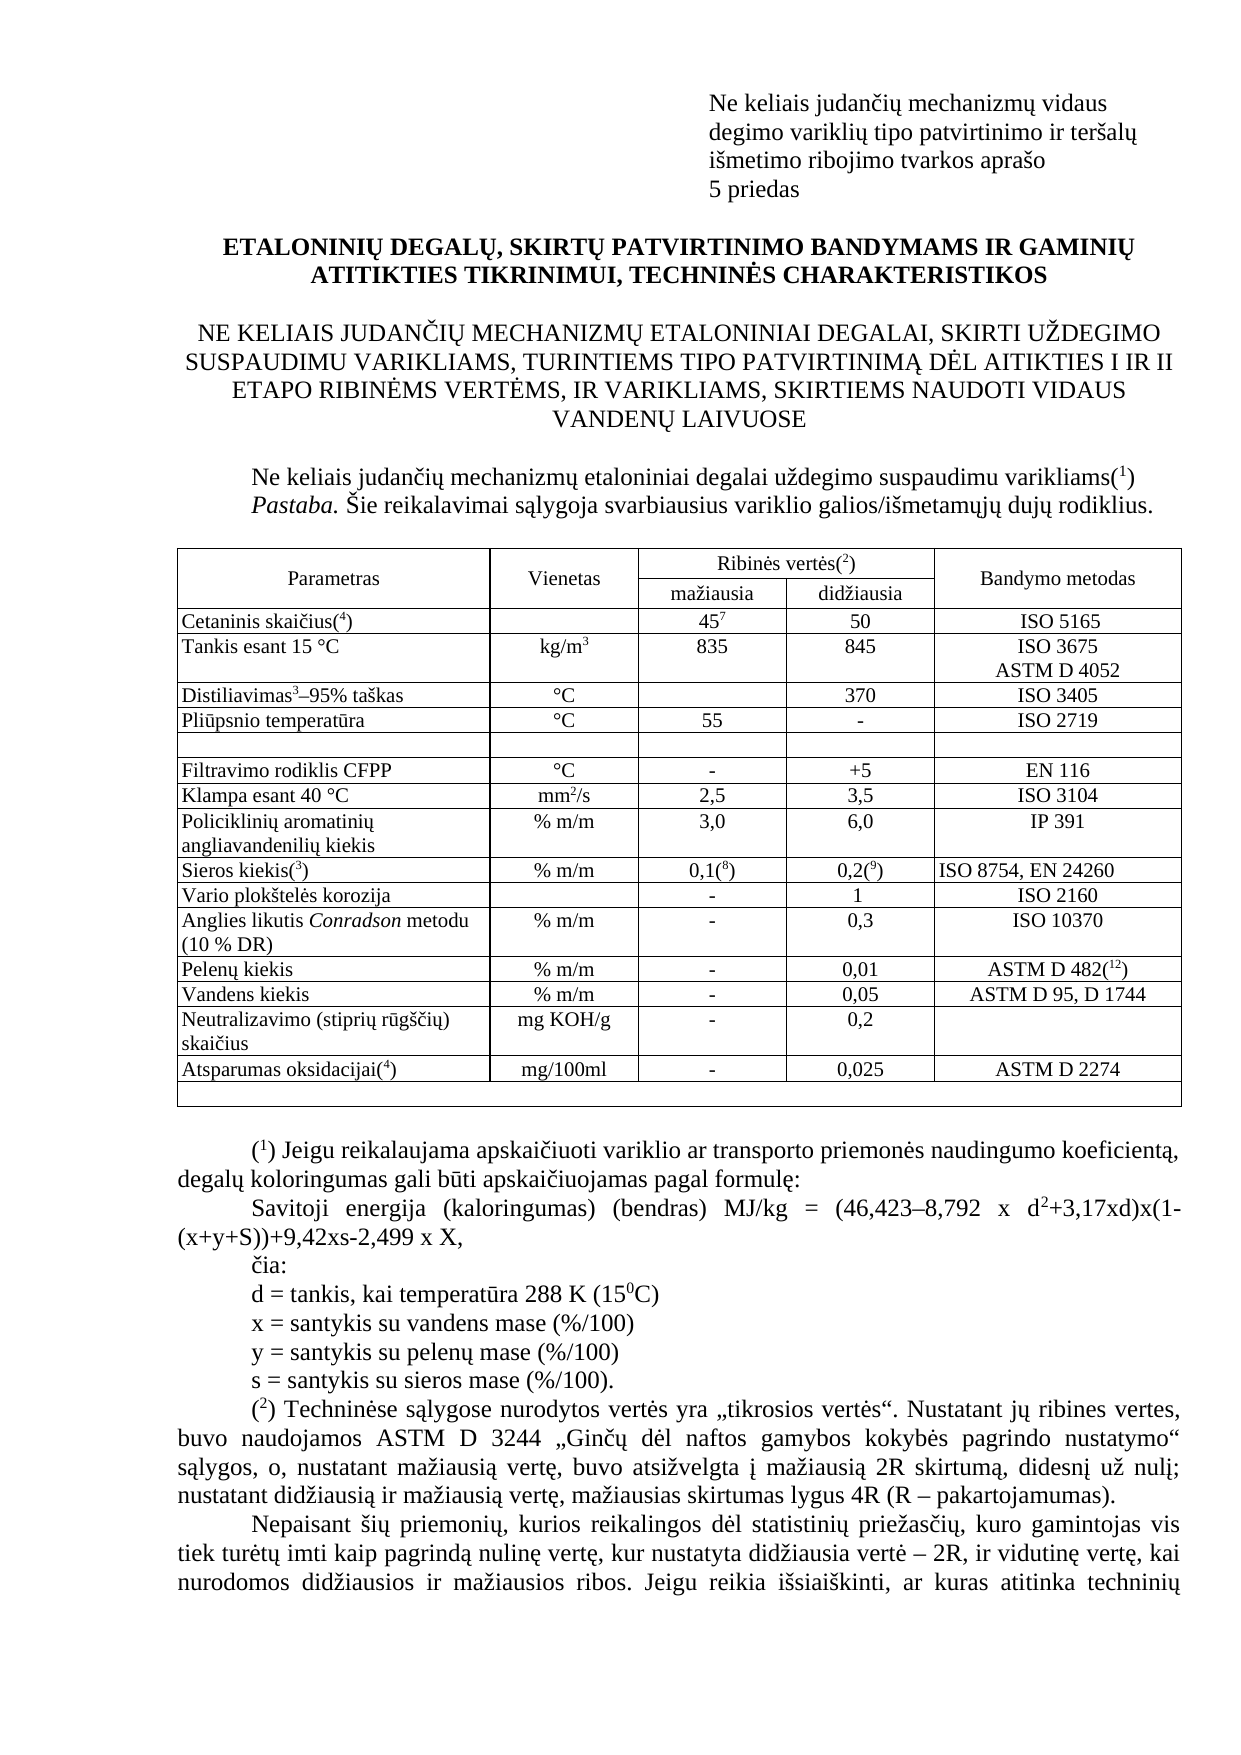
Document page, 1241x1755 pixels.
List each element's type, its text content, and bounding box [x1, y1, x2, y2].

table_cell - [787, 708, 934, 732]
table_cell - [639, 758, 786, 782]
table_cell % m/m [491, 982, 638, 1006]
table_cell °C [491, 708, 638, 732]
table_cell mg/100ml [491, 1056, 638, 1081]
table_cell Neutralizavimo (stiprių rūgščių) skaičius [178, 1007, 489, 1055]
table_cell % m/m [491, 809, 638, 857]
table_cell 835 [639, 634, 786, 682]
table_cell 2,5 [639, 784, 786, 807]
text d = tankis, kai temperatūra 288 K (150C) [177, 1279, 1181, 1308]
table_cell 1 [787, 883, 934, 907]
table_cell 845 [787, 634, 934, 682]
text degimo variklių tipo patvirtinimo ir teršalų [177, 117, 1181, 145]
table_cell 50 [787, 609, 934, 633]
table_cell 6,0 [787, 809, 934, 857]
table_cell ISO 3675 ASTM D 4052 [935, 634, 1181, 682]
table_cell [178, 1082, 1181, 1106]
text s = santykis su sieros mase (%/100). [177, 1365, 1181, 1394]
table_cell Policiklinių aromatinių angliavandenilių kiekis [178, 809, 489, 857]
text Savitoji energija (kaloringumas) (bendras) MJ/kg = (46,423–8,792 x d2+3,17xd)x(1-(x+y+S))+9,42xs-2,499 x X, [177, 1193, 1181, 1250]
table_cell % m/m [491, 957, 638, 981]
table_header Vienetas [491, 549, 638, 608]
table_cell 0,05 [787, 982, 934, 1006]
table_cell - [639, 1007, 786, 1055]
text Ne keliais judančių mechanizmų etaloniniai degalai uždegimo suspaudimu varikliams(1) [177, 462, 1181, 490]
table_cell ISO 3104 [935, 784, 1181, 807]
table_cell 0,2 [787, 1007, 934, 1055]
text Nepaisant šių priemonių, kurios reikalingos dėl statistinių priežasčių, kuro gamintojas vis tiek turėtų imti kaip pagrindą nulinę vertę, kur nustatyta didžiausia vertė – 2R, ir vidutinę vertę, kai nurodomos didžiausios ir mažiausios ribos. Jeigu reikia išsiaiškinti, ar kuras atitinka techninių [177, 1509, 1181, 1595]
table_cell kg/m3 [491, 634, 638, 682]
table_cell 3,0 [639, 809, 786, 857]
table_cell - [639, 908, 786, 956]
text 5 priedas [177, 174, 1181, 203]
table_cell [639, 683, 786, 707]
table_cell 0,025 [787, 1056, 934, 1081]
table_cell 457 [639, 609, 786, 633]
table_header Parametras [178, 549, 489, 608]
table_cell ISO 3405 [935, 683, 1181, 707]
text (1) Jeigu reikalaujama apskaičiuoti variklio ar transporto priemonės naudingumo koeficientą, degalų koloringumas gali būti apskaičiuojamas pagal formulę: [177, 1135, 1181, 1193]
text čia: [177, 1250, 1181, 1279]
table_cell Klampa esant 40 °C [178, 784, 489, 807]
table_cell ASTM D 2274 [935, 1056, 1181, 1081]
table_cell Vario plokštelės korozija [178, 883, 489, 907]
table_cell ISO 2719 [935, 708, 1181, 732]
table_cell EN 116 [935, 758, 1181, 782]
table_cell Filtravimo rodiklis CFPP [178, 758, 489, 782]
text (2) Techninėse sąlygose nurodytos vertės yra „tikrosios vertės“. Nustatant jų ribines vertes, buvo naudojamos ASTM D 3244 „Ginčų dėl naftos gamybos kokybės pagrindo nustatymo“ sąlygos, o, nustatant mažiausią vertę, buvo atsižvelgta į mažiausią 2R skirtumą, didesnį už nulį; nustatant didžiausią ir mažiausią vertę, mažiausias skirtumas lygus 4R (R – pakartojamumas). [177, 1394, 1181, 1509]
table_cell 0,01 [787, 957, 934, 981]
table_cell ISO 2160 [935, 883, 1181, 907]
table_cell Anglies likutis Conradson metodu (10 % DR) [178, 908, 489, 956]
table_cell didžiausia [787, 579, 934, 608]
table_cell ASTM D 95, D 1744 [935, 982, 1181, 1006]
table_cell 370 [787, 683, 934, 707]
table_cell +5 [787, 758, 934, 782]
table_cell - [639, 883, 786, 907]
table_cell IP 391 [935, 809, 1181, 857]
table_cell Pelenų kiekis [178, 957, 489, 981]
table_cell [491, 883, 638, 907]
table_cell Atsparumas oksidacijai(4) [178, 1056, 489, 1081]
table_cell 0,1(8) [639, 858, 786, 882]
table_cell 0,2(9) [787, 858, 934, 882]
table_cell [639, 733, 786, 757]
table_cell Distiliavimas3–95% taškas [178, 683, 489, 707]
table_cell 55 [639, 708, 786, 732]
text išmetimo ribojimo tvarkos aprašo [177, 145, 1181, 174]
table_cell ISO 8754, EN 24260 [935, 858, 1181, 882]
table_cell Cetaninis skaičius(4) [178, 609, 489, 633]
table_cell ASTM D 482(12) [935, 957, 1181, 981]
table_cell [787, 733, 934, 757]
table_cell mg KOH/g [491, 1007, 638, 1055]
table_header Bandymo metodas [935, 549, 1181, 608]
table_cell [491, 609, 638, 633]
table_cell ISO 5165 [935, 609, 1181, 633]
table_cell mažiausia [639, 579, 786, 608]
text ETALONINIŲ DEGALŲ, SKIRTŲ PATVIRTINIMO BANDYMAMS IR GAMINIŲ ATITIKTIES TIKRINIMUI, TECHNINĖS CHARAKTERISTIKOS [177, 232, 1181, 289]
table_cell Vandens kiekis [178, 982, 489, 1006]
table_cell Sieros kiekis(3) [178, 858, 489, 882]
table_cell [491, 733, 638, 757]
text y = santykis su pelenų mase (%/100) [177, 1337, 1181, 1365]
table_cell - [639, 982, 786, 1006]
table_cell [935, 733, 1181, 757]
table_cell Pliūpsnio temperatūra [178, 708, 489, 732]
table_cell mm2/s [491, 784, 638, 807]
table_cell ISO 10370 [935, 908, 1181, 956]
table_cell [935, 1007, 1181, 1055]
table_cell 3,5 [787, 784, 934, 807]
table_cell % m/m [491, 908, 638, 956]
table_cell [178, 733, 489, 757]
table_cell °C [491, 758, 638, 782]
table_cell - [639, 1056, 786, 1081]
table_header Ribinės vertės(2) [639, 549, 934, 578]
text NE KELIAIS JUDANČIŲ MECHANIZMŲ ETALONINIAI DEGALAI, SKIRTI UŽDEGIMO SUSPAUDIMU VARIKLIAMS, TURINTIEMS TIPO PATVIRTINIMĄ DĖL AITIKTIES I IR II ETAPO RIBINĖMS VERTĖMS, IR VARIKLIAMS, SKIRTIEMS NAUDOTI VIDAUS VANDENŲ LAIVUOSE [177, 318, 1181, 433]
table_cell - [639, 957, 786, 981]
table_cell 0,3 [787, 908, 934, 956]
text Ne keliais judančių mechanizmų vidaus [177, 88, 1181, 117]
text x = santykis su vandens mase (%/100) [177, 1308, 1181, 1337]
table_cell % m/m [491, 858, 638, 882]
table_cell °C [491, 683, 638, 707]
text Pastaba. Šie reikalavimai sąlygoja svarbiausius variklio galios/išmetamųjų dujų rodiklius. [177, 490, 1181, 519]
table_cell Tankis esant 15 °C [178, 634, 489, 682]
